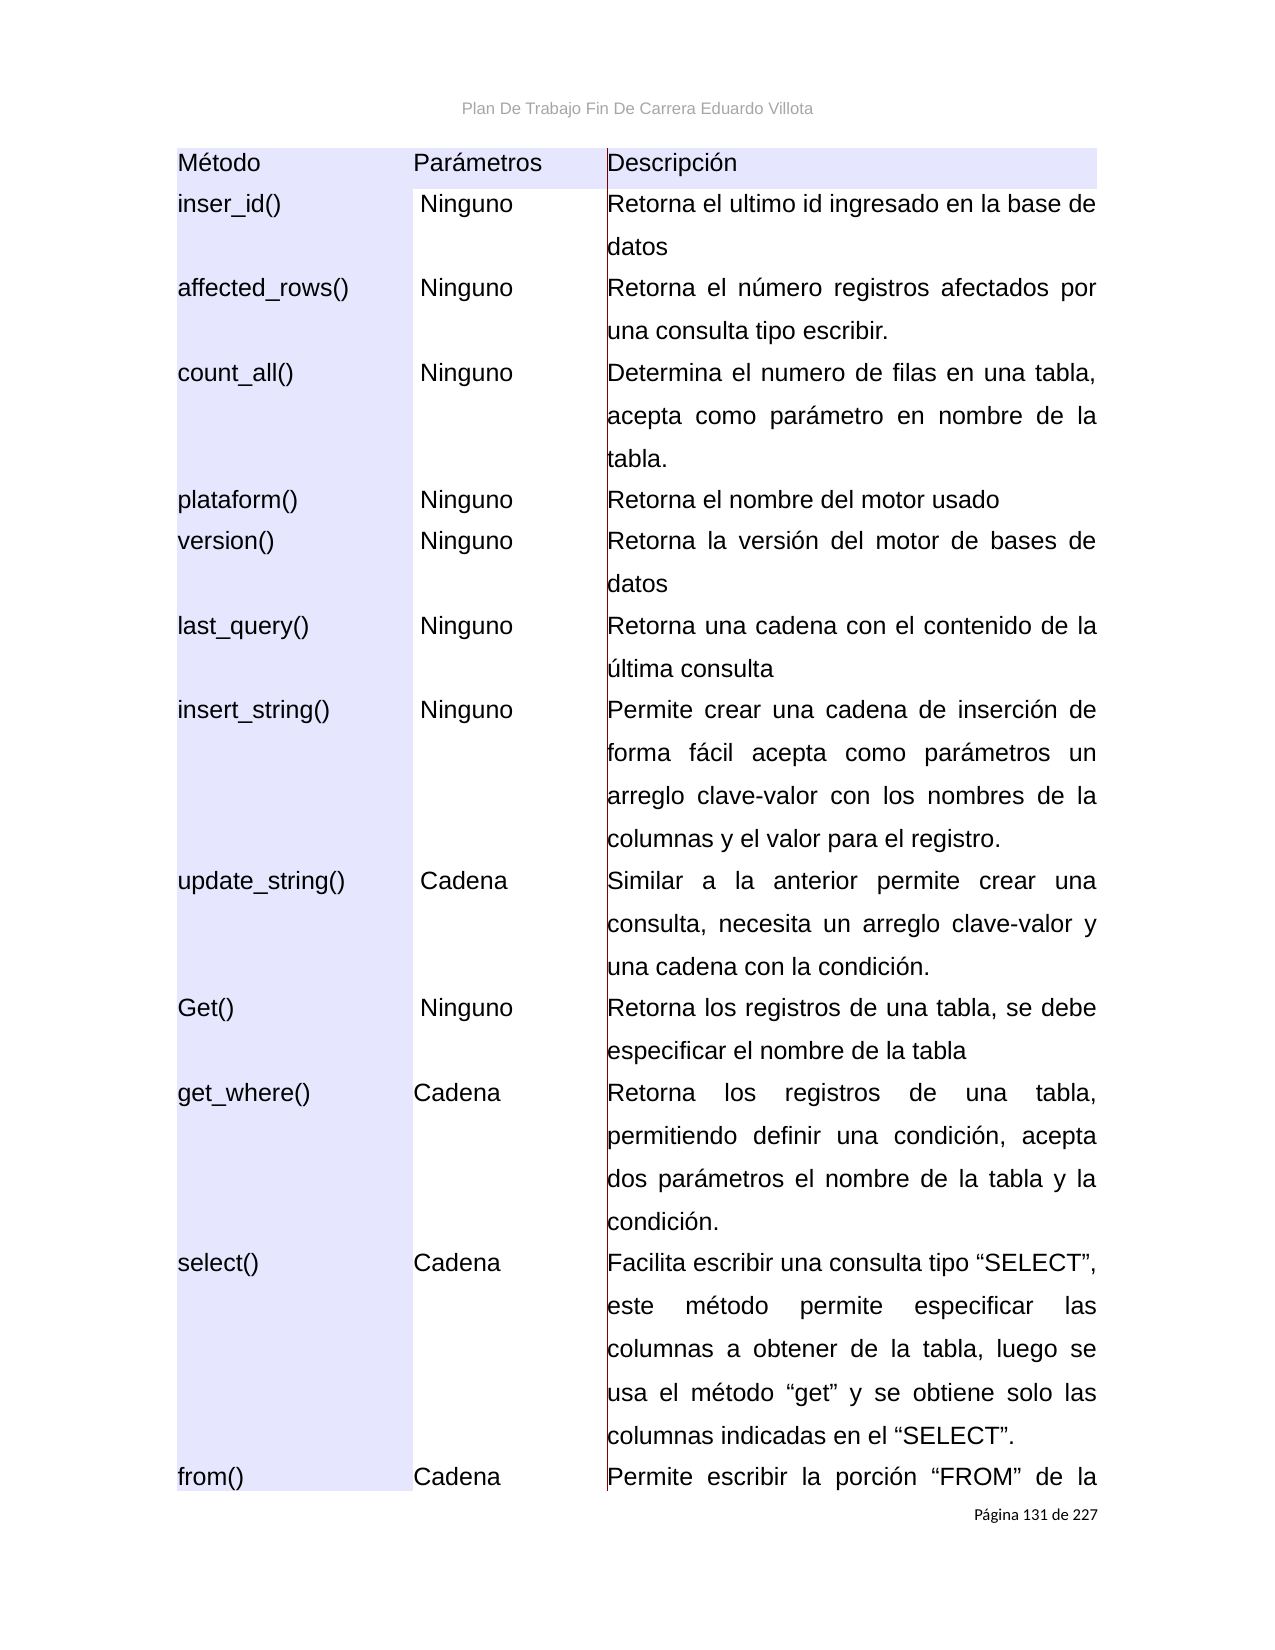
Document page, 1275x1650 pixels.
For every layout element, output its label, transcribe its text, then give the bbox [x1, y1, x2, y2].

table_cell Similar a la anterior permite crear una consulta, necesita un arreglo clave-valor y una cadena con la condición. [608, 866, 1097, 993]
table_cell Ninguno [413, 189, 607, 273]
table_cell Permite crear una cadena de inserción de forma fácil acepta como parámetros un arreglo clave-valor con los nombres de la columnas y el valor para el registro. [608, 695, 1097, 866]
table_cell Cadena [413, 1248, 607, 1462]
table_cell get_where() [177, 1078, 413, 1248]
table_cell last_query() [177, 611, 413, 695]
table_cell Cadena [413, 866, 607, 993]
table_cell Facilita escribir una consulta tipo “SELECT”, este método permite especificar las columnas a obtener de la tabla, luego se usa el método “get” y se obtiene solo las columnas indicadas en el “SELECT”. [608, 1248, 1097, 1462]
table_cell Ninguno [413, 273, 607, 358]
table_cell Retorna el nombre del motor usado [608, 485, 1097, 526]
table_cell select() [177, 1248, 413, 1462]
table_cell Ninguno [413, 358, 607, 485]
table_cell affected_rows() [177, 273, 413, 358]
table_cell Retorna la versión del motor de bases de datos [608, 526, 1097, 611]
table_cell Cadena [413, 1462, 607, 1491]
table_header Parámetros [413, 148, 607, 189]
table_cell Retorna los registros de una tabla, permitiendo definir una condición, acepta dos parámetros el nombre de la tabla y la condición. [608, 1078, 1097, 1248]
table_cell inser_id() [177, 189, 413, 273]
table_header Descripción [608, 148, 1097, 189]
table_cell insert_string() [177, 695, 413, 866]
table_cell from() [177, 1462, 413, 1491]
table_cell Ninguno [413, 611, 607, 695]
table_cell Cadena [413, 1078, 607, 1248]
table_cell Retorna el número registros afectados por una consulta tipo escribir. [608, 273, 1097, 358]
table_cell Get() [177, 993, 413, 1078]
table_cell update_string() [177, 866, 413, 993]
table_cell Retorna el ultimo id ingresado en la base de datos [608, 189, 1097, 273]
table_cell Ninguno [413, 485, 607, 526]
table_cell count_all() [177, 358, 413, 485]
table_cell Ninguno [413, 993, 607, 1078]
table_header Método [177, 148, 413, 189]
table_cell plataform() [177, 485, 413, 526]
table_cell Ninguno [413, 695, 607, 866]
table_cell Permite escribir la porción “FROM” de la [608, 1462, 1097, 1491]
table_cell Ninguno [413, 526, 607, 611]
table_cell Retorna los registros de una tabla, se debe especificar el nombre de la tabla [608, 993, 1097, 1078]
table_cell Determina el numero de filas en una tabla, acepta como parámetro en nombre de la tabla. [608, 358, 1097, 485]
table_cell version() [177, 526, 413, 611]
table_cell Retorna una cadena con el contenido de la última consulta [608, 611, 1097, 695]
